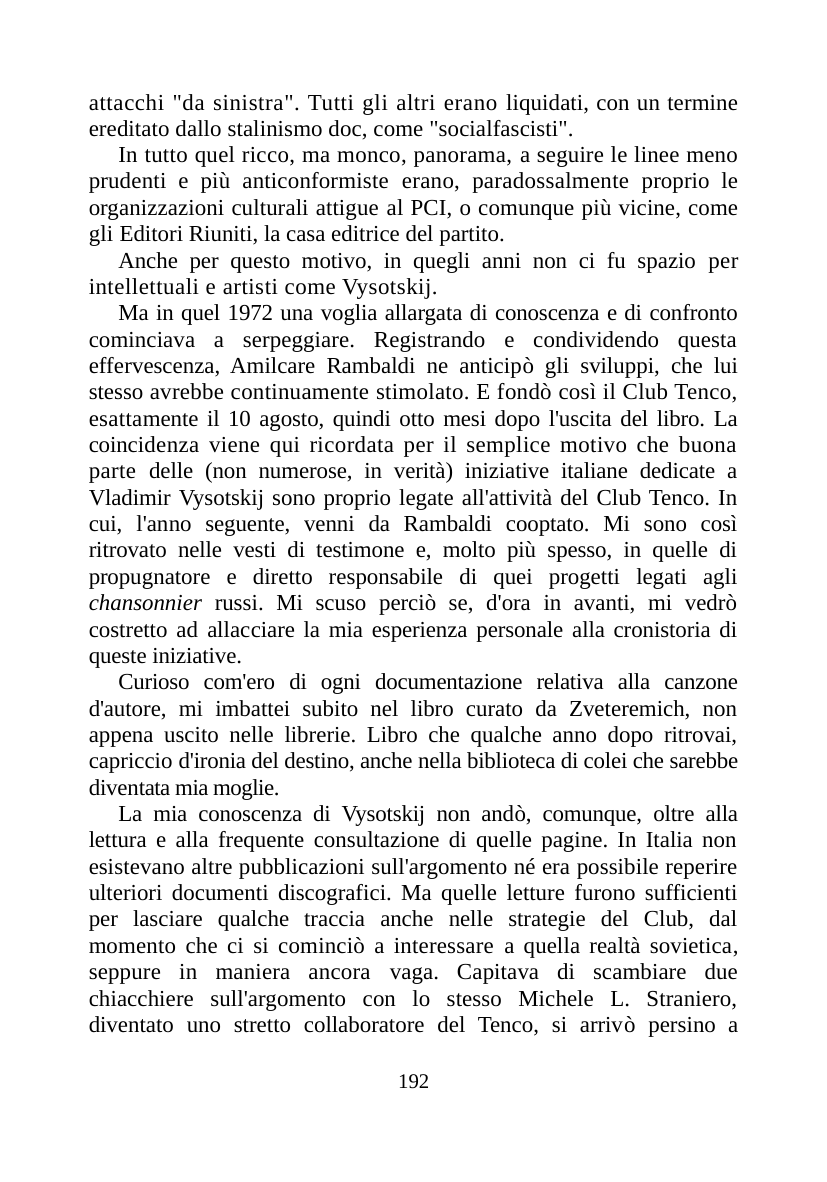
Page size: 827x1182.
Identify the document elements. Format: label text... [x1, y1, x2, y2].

text La mia conoscenza di Vysotskij non andò, comunque, oltre alla lettura e alla frequente consultazione di quelle pagine. In Italia non esistevano altre pubblicazioni sull'argomento né era possibile reperire ulteriori documenti discografici. Ma quelle letture furono sufficienti per lasciare qualche traccia anche nelle strategie del Club, dal momento che ci si cominciò a interessare a quella realtà sovietica, seppure in maniera ancora vaga. Capitava di scambiare due chiacchiere sull'argomento con lo stesso Michele L. Straniero, diventato uno stretto collaboratore del Tenco, si arrivò persino a [88, 800, 738, 1037]
text Curioso com'ero di ogni documentazione relativa alla canzone d'autore, mi imbattei subito nel libro curato da Zveteremich, non appena uscito nelle librerie. Libro che qualche anno dopo ritrovai, capriccio d'ironia del destino, anche nella biblioteca di colei che sarebbe diventata mia moglie. [88, 668, 738, 800]
text Anche per questo motivo, in quegli anni non ci fu spazio per intellettuali e artisti come Vysotskij. [88, 247, 738, 299]
text Ma in quel 1972 una voglia allargata di conoscenza e di confronto cominciava a serpeggiare. Registrando e condividendo questa effervescenza, Amilcare Rambaldi ne anticipò gli sviluppi, che lui stesso avrebbe continuamente stimolato. E fondò così il Club Tenco, esattamente il 10 agosto, quindi otto mesi dopo l'uscita del libro. La coincidenza viene qui ricordata per il semplice motivo che buona parte delle (non numerose, in verità) iniziative italiane dedicate a Vladimir Vysotskij sono proprio legate all'attività del Club Tenco. In cui, l'anno seguente, venni da Rambaldi cooptato. Mi sono così ritrovato nelle vesti di testimone e, molto più spesso, in quelle di propugnatore e diretto responsabile di quei progetti legati agli chansonnier russi. Mi scuso perciò se, d'ora in avanti, mi vedrò costretto ad allacciare la mia esperienza personale alla cronistoria di queste iniziative. [88, 299, 738, 668]
text attacchi "da sinistra". Tutti gli altri erano liquidati, con un termine ereditato dallo stalinismo doc, come "socialfascisti". [88, 88, 738, 141]
text In tutto quel ricco, ma monco, panorama, a seguire le linee meno prudenti e più anticonformiste erano, paradossalmente proprio le organizzazioni culturali attigue al PCI, o comunque più vicine, come gli Editori Riuniti, la casa editrice del partito. [88, 141, 738, 247]
